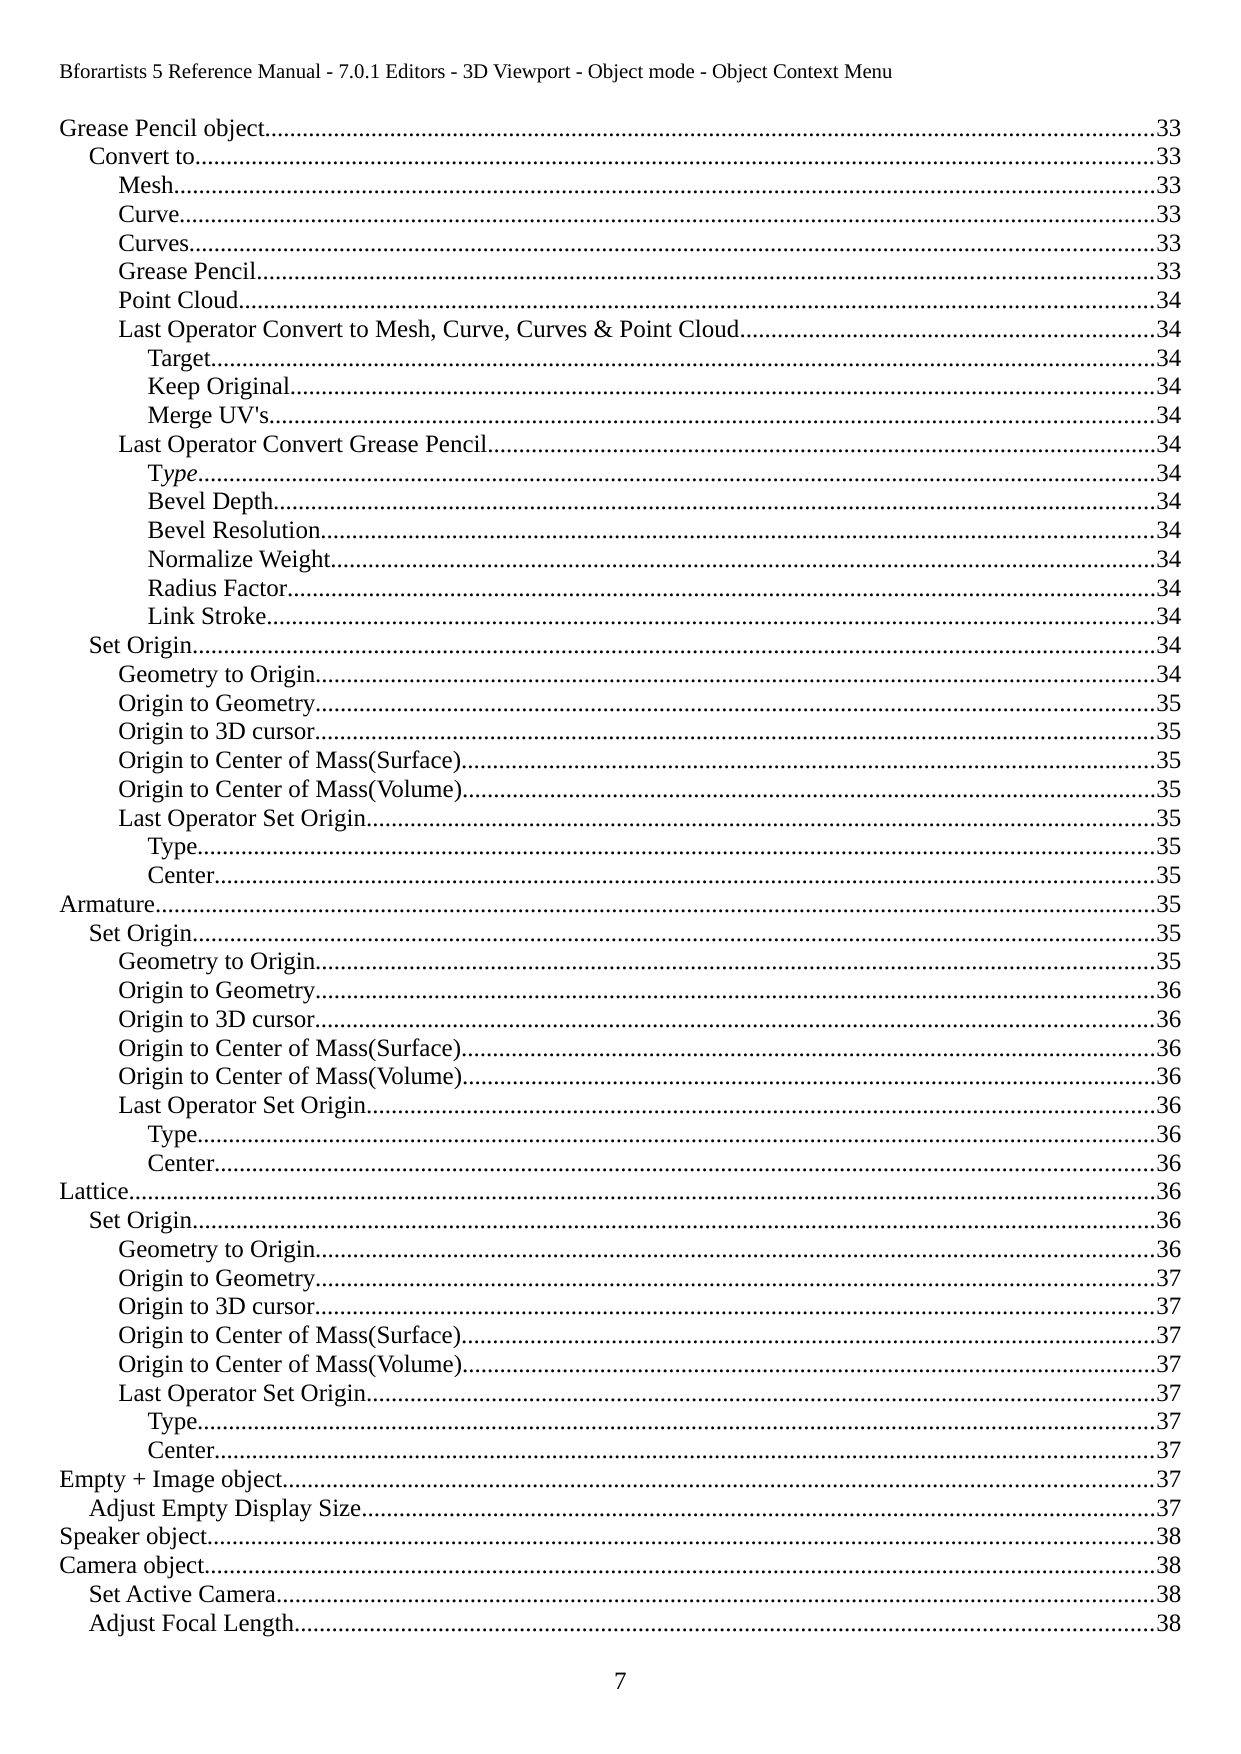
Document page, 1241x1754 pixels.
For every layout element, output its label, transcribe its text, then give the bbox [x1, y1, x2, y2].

text Grease Pencil object 33 [59, 113, 1181, 141]
text Geometry to Origin 34 [118, 659, 1181, 688]
text Origin to Center of Mass(Surface) 36 [118, 1033, 1181, 1061]
text Origin to Geometry 37 [118, 1263, 1181, 1291]
text Link Stroke 34 [147, 601, 1181, 630]
text Origin to Center of Mass(Volume) 37 [118, 1349, 1181, 1378]
text Origin to Geometry 35 [118, 688, 1181, 716]
text Origin to Center of Mass(Surface) 35 [118, 745, 1181, 774]
text Keep Original 34 [147, 371, 1181, 400]
text Adjust Focal Length 38 [88, 1608, 1181, 1636]
text Merge UV's 34 [147, 400, 1181, 429]
text Convert to 33 [88, 141, 1181, 170]
text Set Origin 34 [88, 630, 1181, 659]
text Adjust Empty Display Size 37 [88, 1493, 1181, 1521]
text Geometry to Origin 35 [118, 946, 1181, 975]
text Origin to Center of Mass(Surface) 37 [118, 1320, 1181, 1349]
text Origin to 3D cursor 35 [118, 716, 1181, 745]
text Grease Pencil 33 [118, 256, 1181, 285]
text Origin to 3D cursor 37 [118, 1291, 1181, 1320]
text Point Cloud 34 [118, 285, 1181, 314]
text Lattice 36 [59, 1176, 1181, 1205]
text Speaker object 38 [59, 1521, 1181, 1550]
text Mesh 33 [118, 170, 1181, 199]
text Center 36 [147, 1148, 1181, 1176]
text Bevel Depth 34 [147, 486, 1181, 515]
text Target 34 [147, 343, 1181, 371]
text Normalize Weight 34 [147, 544, 1181, 573]
text Set Origin 36 [88, 1205, 1181, 1234]
text Origin to 3D cursor 36 [118, 1004, 1181, 1033]
text Last Operator Set Origin 36 [118, 1090, 1181, 1119]
text Type 35 [147, 831, 1181, 860]
text Center 35 [147, 860, 1181, 889]
text Last Operator Set Origin 35 [118, 803, 1181, 831]
text Empty + Image object 37 [59, 1464, 1181, 1493]
text Set Origin 35 [88, 918, 1181, 946]
text Curves 33 [118, 228, 1181, 256]
text Type 36 [147, 1119, 1181, 1148]
text Last Operator Convert Grease Pencil 34 [118, 429, 1181, 458]
text Curve 33 [118, 199, 1181, 228]
text Bevel Resolution 34 [147, 515, 1181, 544]
text Origin to Center of Mass(Volume) 36 [118, 1061, 1181, 1090]
text Camera object 38 [59, 1550, 1181, 1579]
text Type 37 [147, 1406, 1181, 1435]
text Last Operator Convert to Mesh, Curve, Curves & Point Cloud 34 [118, 314, 1181, 343]
text Armature 35 [59, 889, 1181, 918]
text Radius Factor 34 [147, 573, 1181, 601]
text Last Operator Set Origin 37 [118, 1378, 1181, 1406]
text Center 37 [147, 1435, 1181, 1464]
text Origin to Center of Mass(Volume) 35 [118, 774, 1181, 803]
text Origin to Geometry 36 [118, 975, 1181, 1004]
text Type 34 [147, 458, 1181, 486]
text Set Active Camera 38 [88, 1579, 1181, 1608]
text Geometry to Origin 36 [118, 1234, 1181, 1263]
